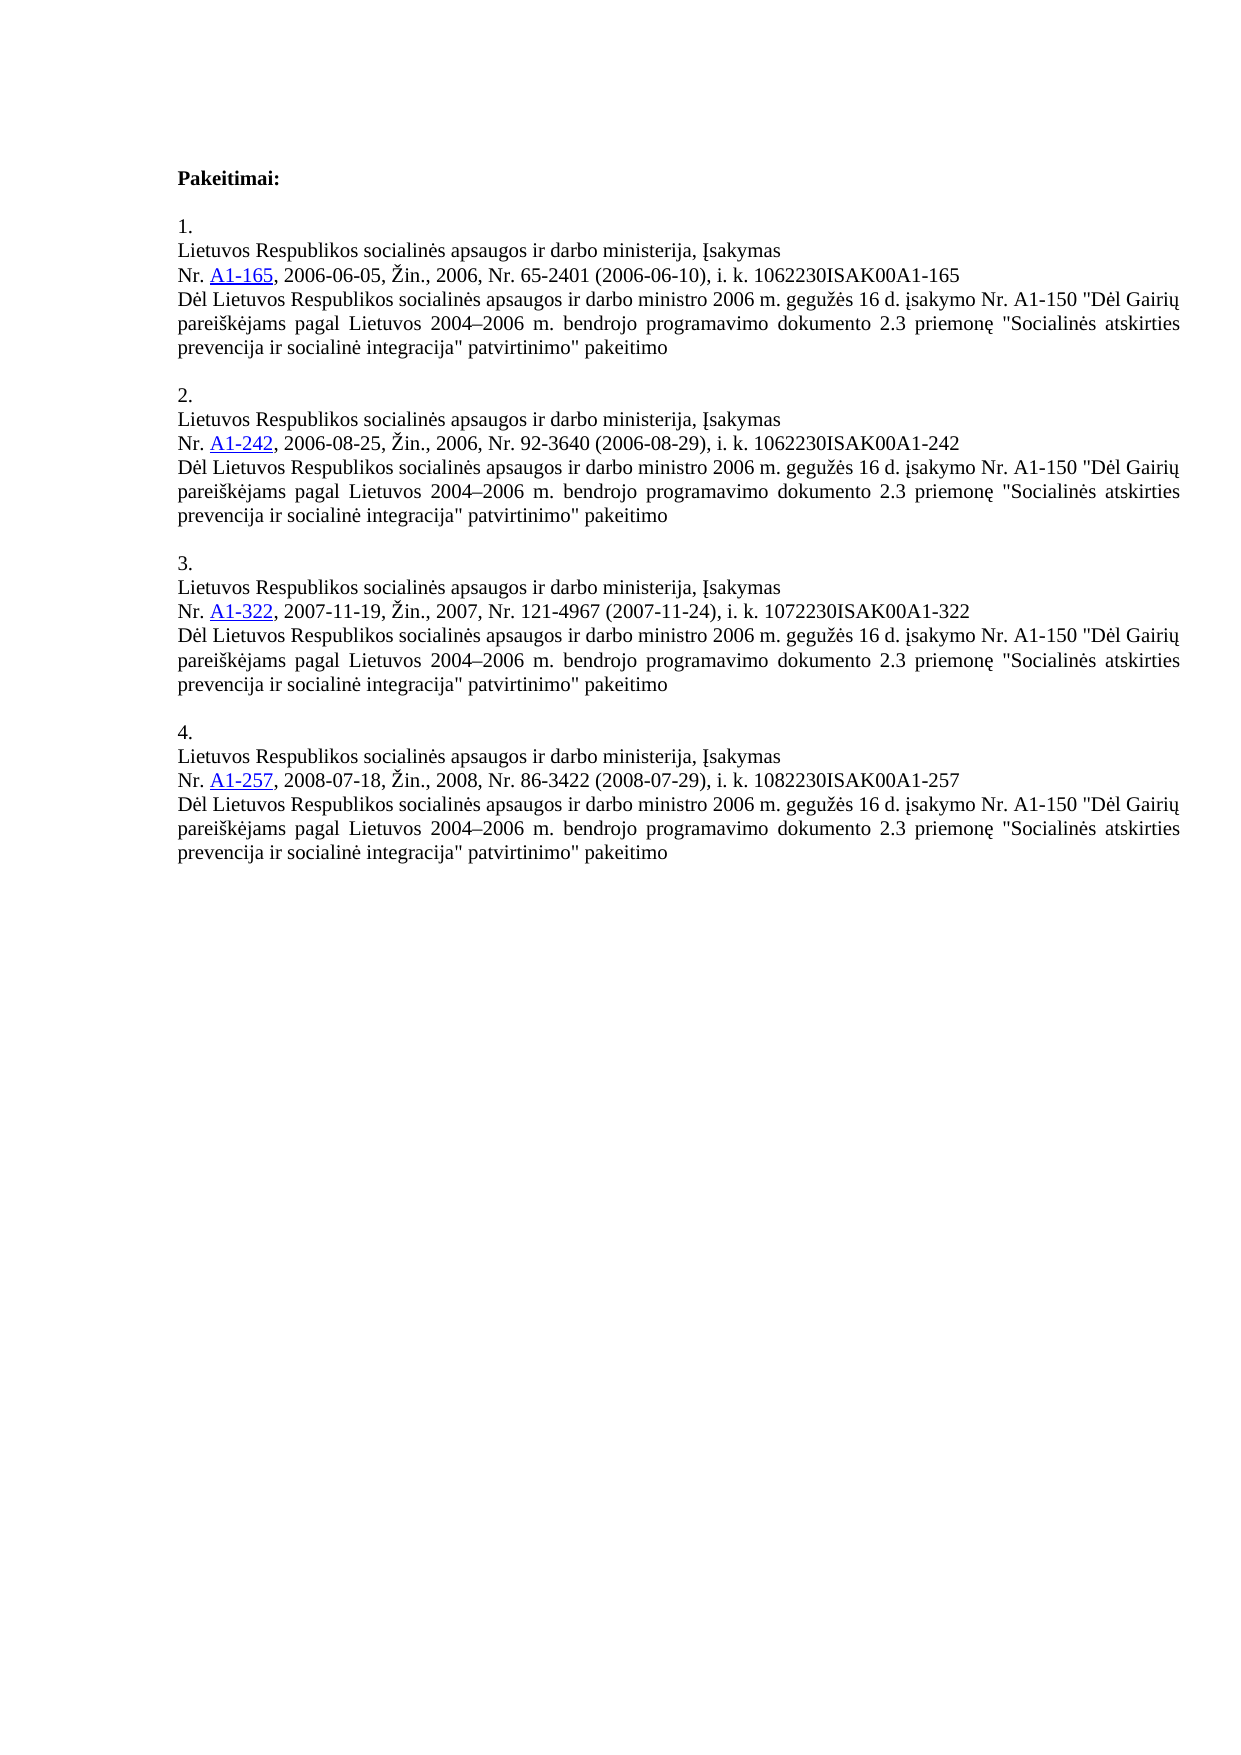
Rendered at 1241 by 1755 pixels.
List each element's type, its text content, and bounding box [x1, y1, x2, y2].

text Nr. A1-322, 2007-11-19, Žin., 2007, Nr. 121-4967 (2007-11-24), i. k. 1072230ISAK00A1-322 [177, 599, 1181, 623]
text Lietuvos Respublikos socialinės apsaugos ir darbo ministerija, Įsakymas [177, 238, 1181, 262]
text Dėl Lietuvos Respublikos socialinės apsaugos ir darbo ministro 2006 m. gegužės 16 d. įsakymo Nr. A1-150 "Dėl Gairių pareiškėjams pagal Lietuvos 2004–2006 m. bendrojo programavimo dokumento 2.3 priemonę "Socialinės atskirties prevencija ir socialinė integracija" patvirtinimo" pakeitimo [177, 455, 1181, 527]
text 2. [177, 383, 1181, 407]
text Nr. A1-257, 2008-07-18, Žin., 2008, Nr. 86-3422 (2008-07-29), i. k. 1082230ISAK00A1-257 [177, 768, 1181, 792]
text Lietuvos Respublikos socialinės apsaugos ir darbo ministerija, Įsakymas [177, 575, 1181, 599]
text Lietuvos Respublikos socialinės apsaugos ir darbo ministerija, Įsakymas [177, 407, 1181, 431]
text Nr. A1-242, 2006-08-25, Žin., 2006, Nr. 92-3640 (2006-08-29), i. k. 1062230ISAK00A1-242 [177, 431, 1181, 455]
text 4. [177, 720, 1181, 744]
text 3. [177, 551, 1181, 575]
text Nr. A1-165, 2006-06-05, Žin., 2006, Nr. 65-2401 (2006-06-10), i. k. 1062230ISAK00A1-165 [177, 262, 1181, 287]
text Lietuvos Respublikos socialinės apsaugos ir darbo ministerija, Įsakymas [177, 744, 1181, 768]
text Dėl Lietuvos Respublikos socialinės apsaugos ir darbo ministro 2006 m. gegužės 16 d. įsakymo Nr. A1-150 "Dėl Gairių pareiškėjams pagal Lietuvos 2004–2006 m. bendrojo programavimo dokumento 2.3 priemonę "Socialinės atskirties prevencija ir socialinė integracija" patvirtinimo" pakeitimo [177, 623, 1181, 696]
text Dėl Lietuvos Respublikos socialinės apsaugos ir darbo ministro 2006 m. gegužės 16 d. įsakymo Nr. A1-150 "Dėl Gairių pareiškėjams pagal Lietuvos 2004–2006 m. bendrojo programavimo dokumento 2.3 priemonę "Socialinės atskirties prevencija ir socialinė integracija" patvirtinimo" pakeitimo [177, 792, 1181, 864]
text Pakeitimai: [177, 166, 1181, 190]
text 1. [177, 214, 1181, 238]
text Dėl Lietuvos Respublikos socialinės apsaugos ir darbo ministro 2006 m. gegužės 16 d. įsakymo Nr. A1-150 "Dėl Gairių pareiškėjams pagal Lietuvos 2004–2006 m. bendrojo programavimo dokumento 2.3 priemonę "Socialinės atskirties prevencija ir socialinė integracija" patvirtinimo" pakeitimo [177, 287, 1181, 359]
